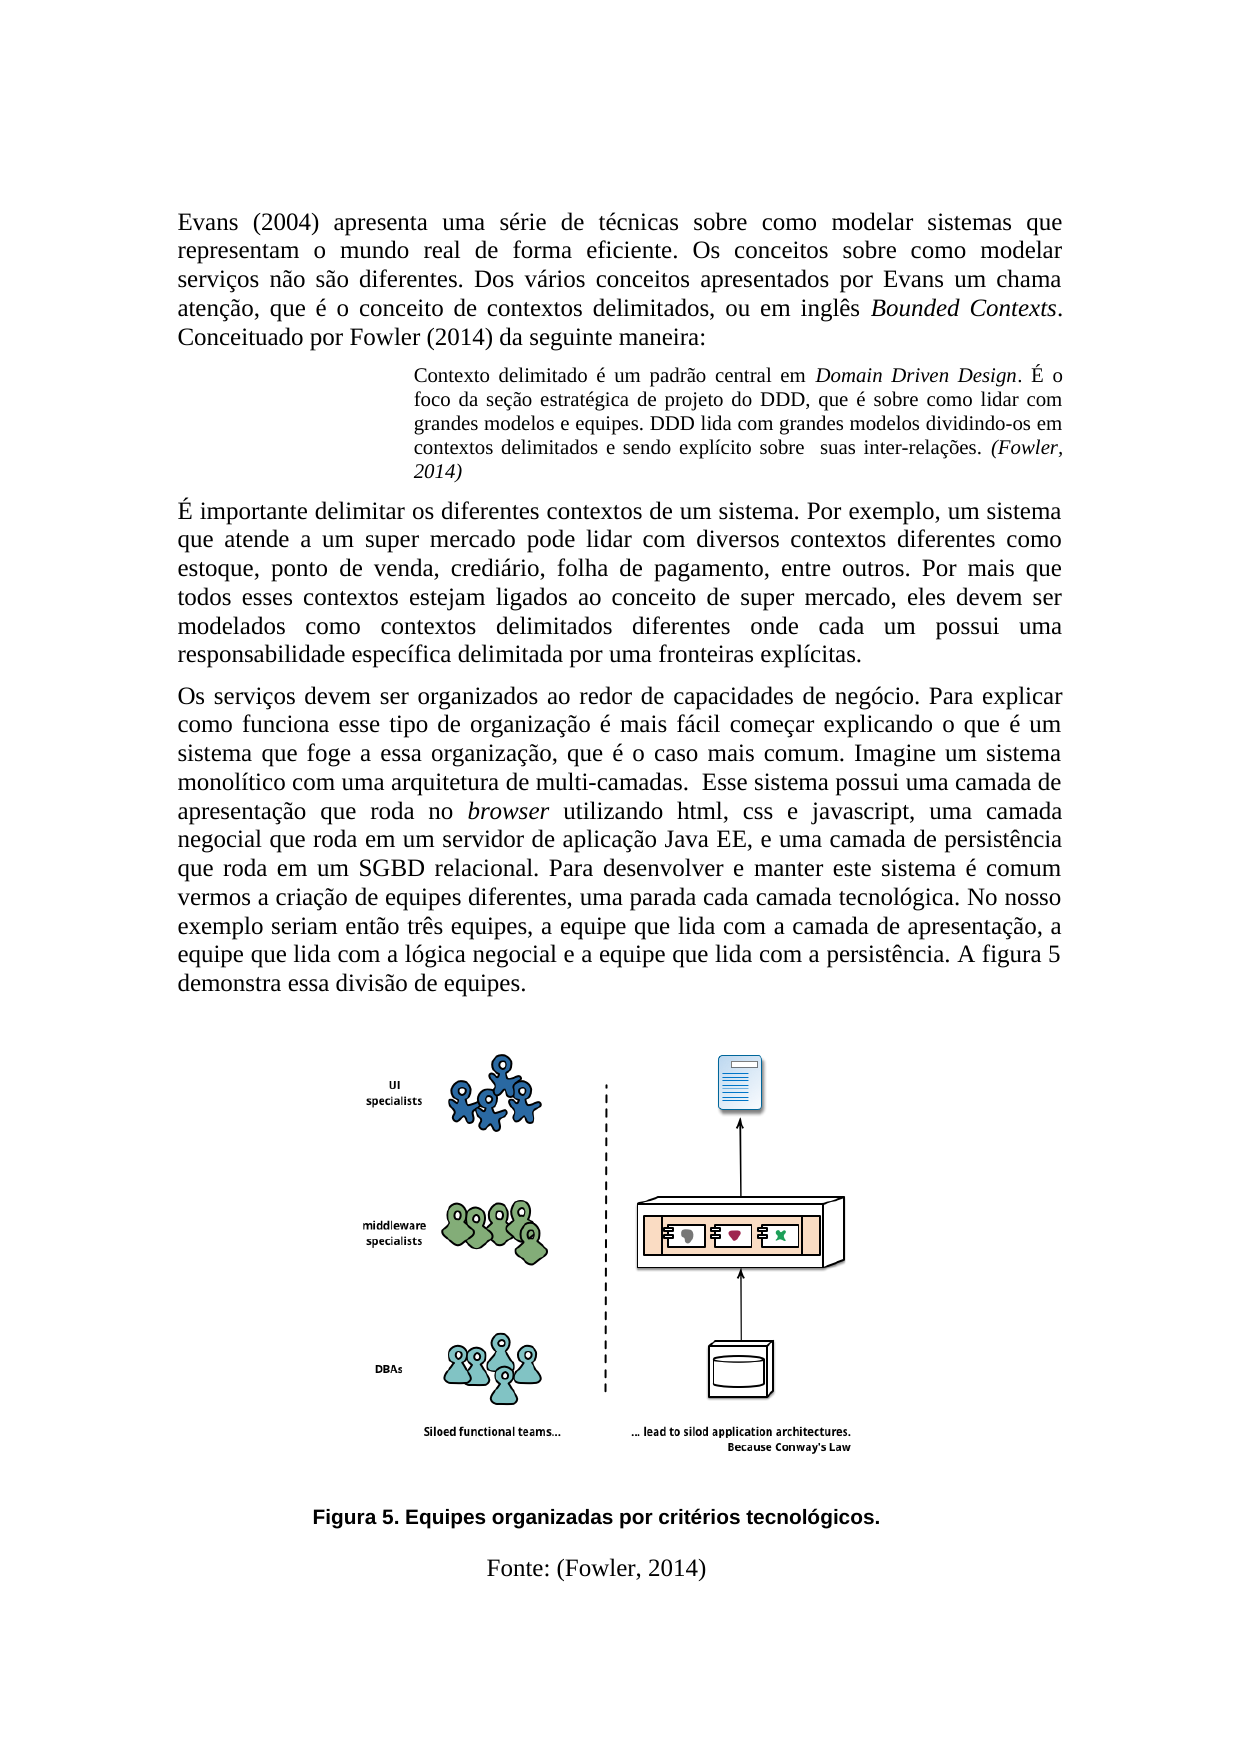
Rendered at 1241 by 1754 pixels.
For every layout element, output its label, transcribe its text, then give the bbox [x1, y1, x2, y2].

text Figura 5. Equipes organizadas por critérios tecnológicos. [177, 1504, 1016, 1528]
text Os serviços devem ser organizados ao redor de capacidades de negócio. Para explicar como funciona esse tipo de organização é mais fácil começar explicando o que é um sistema que foge a essa organização, que é o caso mais comum. Imagine um sistema monolítico com uma arquitetura de multi-camadas. Esse sistema possui uma camada de apresentação que roda no browser utilizando html, css e javascript, uma camada negocial que roda em um servidor de aplicação Java EE, e uma camada de persistência que roda em um SGBD relacional. Para desenvolver e manter este sistema é comum vermos a criação de equipes diferentes, uma parada cada camada tecnológica. No nosso exemplo seriam então três equipes, a equipe que lida com a camada de apresentação, a equipe que lida com a lógica negocial e a equipe que lida com a persistência. A figura 5 demonstra essa divisão de equipes. [177, 681, 1063, 997]
picture [354, 1042, 855, 1455]
text Contexto delimitado é um padrão central em Domain Driven Design. É o foco da seção estratégica de projeto do DDD, que é sobre como lidar com grandes modelos e equipes. DDD lida com grandes modelos dividindo-os em contextos delimitados e sendo explícito sobre suas inter-relações. (Fowler, 2014) [413, 363, 1063, 483]
text É importante delimitar os diferentes contextos de um sistema. Por exemplo, um sistema que atende a um super mercado pode lidar com diversos contextos diferentes como estoque, ponto de venda, crediário, folha de pagamento, entre outros. Por mais que todos esses contextos estejam ligados ao conceito de super mercado, eles devem ser modelados como contextos delimitados diferentes onde cada um possui uma responsabilidade específica delimitada por uma fronteiras explícitas. [177, 496, 1063, 668]
text Fonte: (Fowler, 2014) [177, 1553, 1016, 1582]
text Evans (2004) apresenta uma série de técnicas sobre como modelar sistemas que representam o mundo real de forma eficiente. Os conceitos sobre como modelar serviços não são diferentes. Dos vários conceitos apresentados por Evans um chama atenção, que é o conceito de contextos delimitados, ou em inglês Bounded Contexts. Conceituado por Fowler (2014) da seguinte maneira: [177, 207, 1063, 351]
